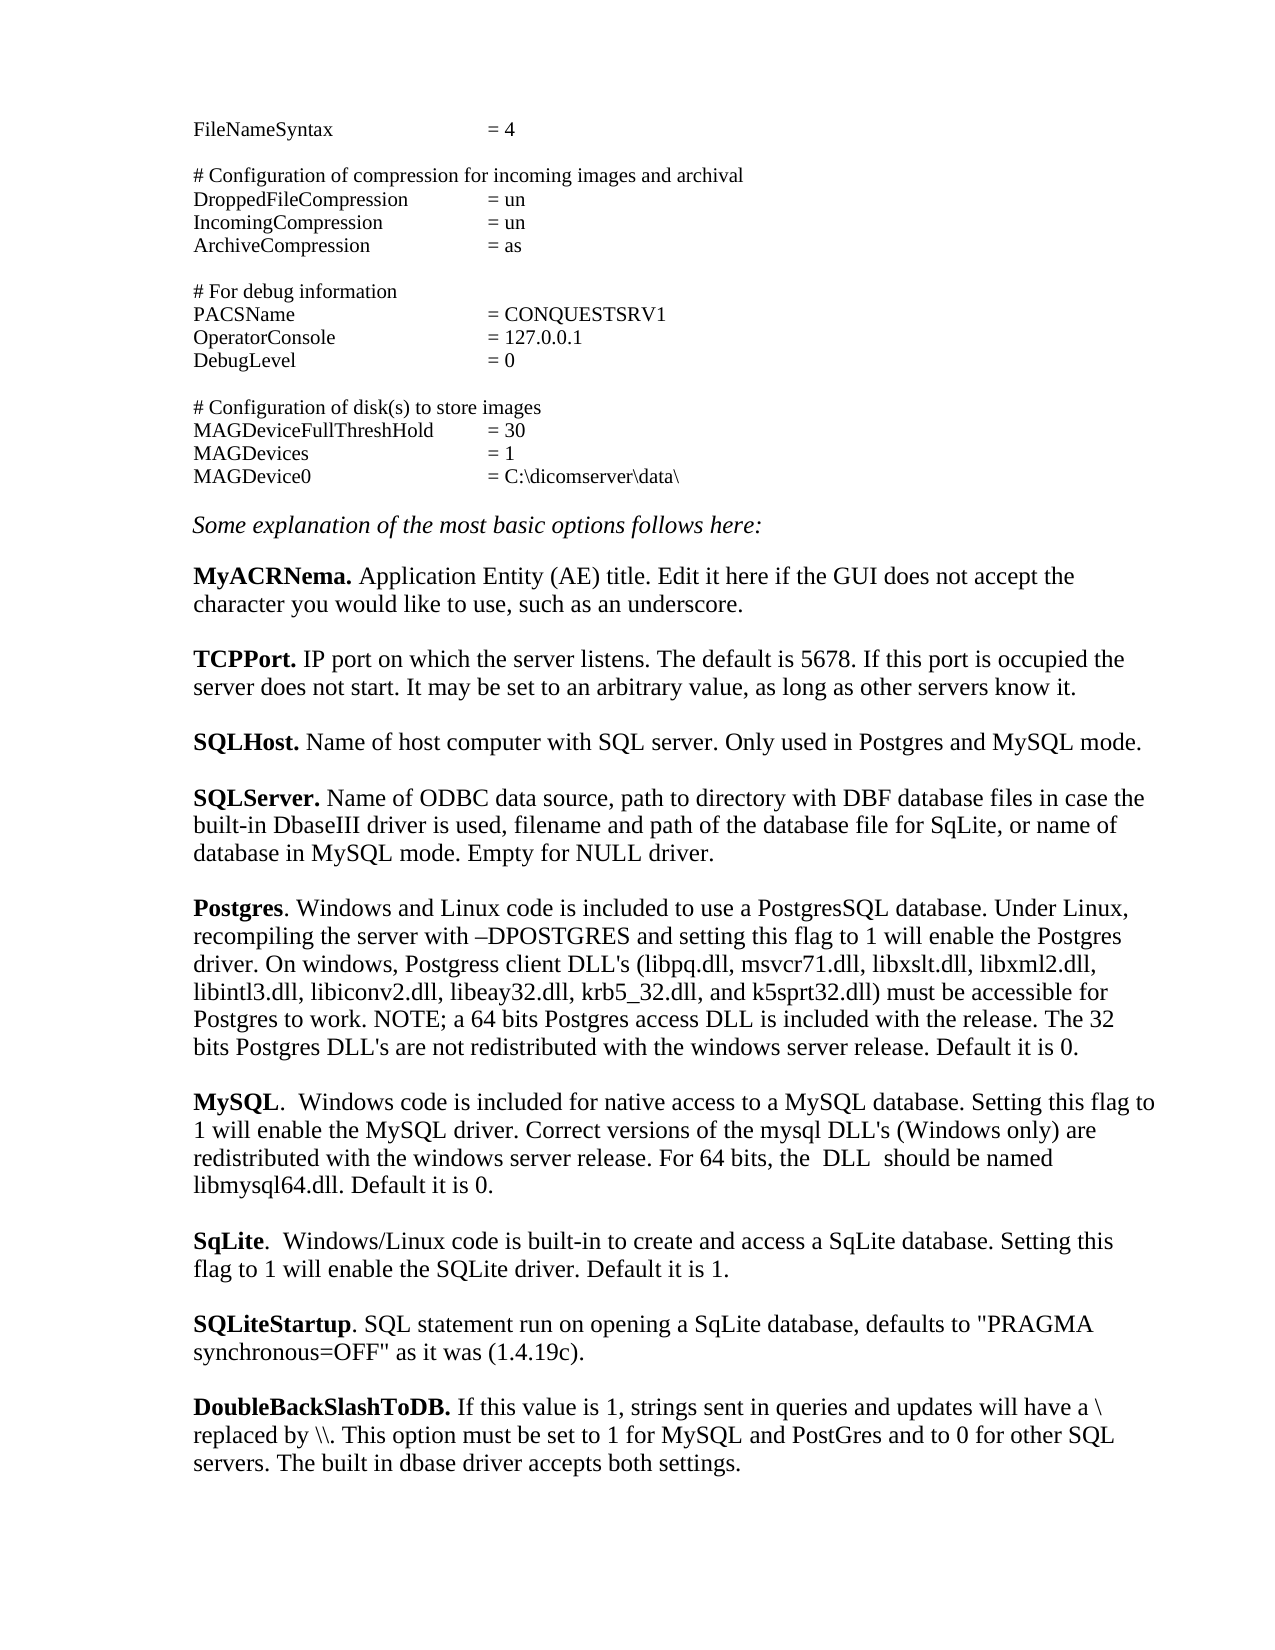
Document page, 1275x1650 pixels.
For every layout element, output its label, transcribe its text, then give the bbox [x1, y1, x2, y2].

text OperatorConsole = 127.0.0.1 [118, 326, 1157, 349]
text MAGDeviceFullThreshHold = 30 [118, 419, 1157, 442]
text FileNameSyntax = 4 [118, 118, 1157, 141]
text Some explanation of the most basic options follows here: [118, 511, 1157, 539]
text IncomingCompression = un [118, 211, 1157, 234]
text MyACRNema. Application Entity (AE) title. Edit it here if the GUI does not accept the character you would like to use, such as an underscore. [193, 562, 1157, 617]
text ArchiveCompression = as [118, 234, 1157, 257]
text Postgres. Windows and Linux code is included to use a PostgresSQL database. Under Linux, recompiling the server with –DPOSTGRES and setting this flag to 1 will enable the Postgres driver. On windows, Postgress client DLL's (libpq.dll, msvcr71.dll, libxslt.dll, libxml2.dll, libintl3.dll, libiconv2.dll, libeay32.dll, krb5_32.dll, and k5sprt32.dll) must be accessible for Postgres to work. NOTE; a 64 bits Postgres access DLL is included with the release. The 32 bits Postgres DLL's are not redistributed with the windows server release. Default it is 0. [193, 894, 1157, 1061]
text DoubleBackSlashToDB. If this value is 1, strings sent in queries and updates will have a \ replaced by \\. This option must be set to 1 for MySQL and PostGres and to 0 for other SQL servers. The built in dbase driver accepts both settings. [193, 1393, 1157, 1476]
text TCPPort. IP port on which the server listens. The default is 5678. If this port is occupied the server does not start. It may be set to an arbitrary value, as long as other servers know it. [193, 645, 1157, 701]
text MySQL. Windows code is included for native access to a MySQL database. Setting this flag to 1 will enable the MySQL driver. Correct versions of the mysql DLL's (Windows only) are redistributed with the windows server release. For 64 bits, the DLL should be named libmysql64.dll. Default it is 0. [193, 1088, 1157, 1199]
text SQLServer. Name of ODBC data source, path to directory with DBF database files in case the built-in DbaseIII driver is used, filename and path of the database file for SqLite, or name of database in MySQL mode. Empty for NULL driver. [193, 784, 1157, 867]
text MAGDevice0 = C:\dicomserver\data\ [118, 465, 1157, 488]
text SQLiteStartup. SQL statement run on opening a SqLite database, defaults to "PRAGMA synchronous=OFF" as it was (1.4.19c). [193, 1310, 1157, 1366]
text SQLHost. Name of host computer with SQL server. Only used in Postgres and MySQL mode. [193, 728, 1157, 756]
text PACSName = CONQUESTSRV1 [118, 303, 1157, 326]
text MAGDevices = 1 [118, 442, 1157, 465]
text # Configuration of disk(s) to store images [118, 396, 1157, 419]
text # For debug information [118, 280, 1157, 303]
text # Configuration of compression for incoming images and archival [118, 164, 1157, 187]
text DebugLevel = 0 [118, 349, 1157, 372]
text SqLite. Windows/Linux code is built-in to create and access a SqLite database. Setting this flag to 1 will enable the SQLite driver. Default it is 1. [193, 1227, 1157, 1282]
text DroppedFileCompression = un [118, 187, 1157, 211]
